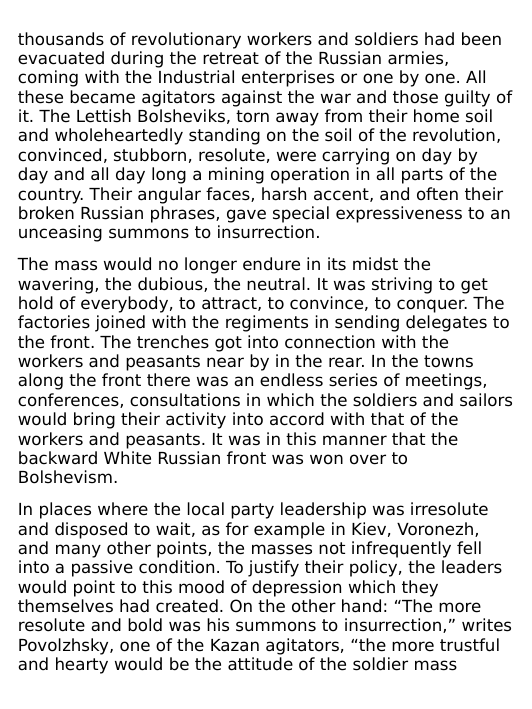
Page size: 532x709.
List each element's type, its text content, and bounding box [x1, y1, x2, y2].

text In places where the local party leadership was irresolute and disposed to wait, as for example in Kiev, Voronezh, and many other points, the masses not infrequently fell into a passive condition. To justify their policy, the leaders would point to this mood of depression which they themselves had created. On the other hand: “The more resolute and bold was his summons to insurrection,” writes Povolzhsky, one of the Kazan agitators, “the more trustful and hearty would be the attitude of the soldier mass [18, 500, 514, 674]
text thousands of revolutionary workers and soldiers had been evacuated during the retreat of the Russian armies, coming with the Industrial enterprises or one by one. All these became agitators against the war and those guilty of it. The Lettish Bolsheviks, torn away from their home soil and wholeheartedly standing on the soil of the revolution, convinced, stubborn, resolute, were carrying on day by day and all day long a mining operation in all parts of the country. Their angular faces, harsh accent, and often their broken Russian phrases, gave special expressiveness to an unceasing summons to insurrection. [18, 29, 514, 243]
text The mass would no longer endure in its midst the wavering, the dubious, the neutral. It was striving to get hold of everybody, to attract, to convince, to conquer. The factories joined with the regiments in sending delegates to the front. The trenches got into connection with the workers and peasants near by in the rear. In the towns along the front there was an endless series of meetings, conferences, consultations in which the soldiers and sailors would bring their activity into accord with that of the workers and peasants. It was in this manner that the backward White Russian front was won over to Bolshevism. [18, 255, 514, 488]
